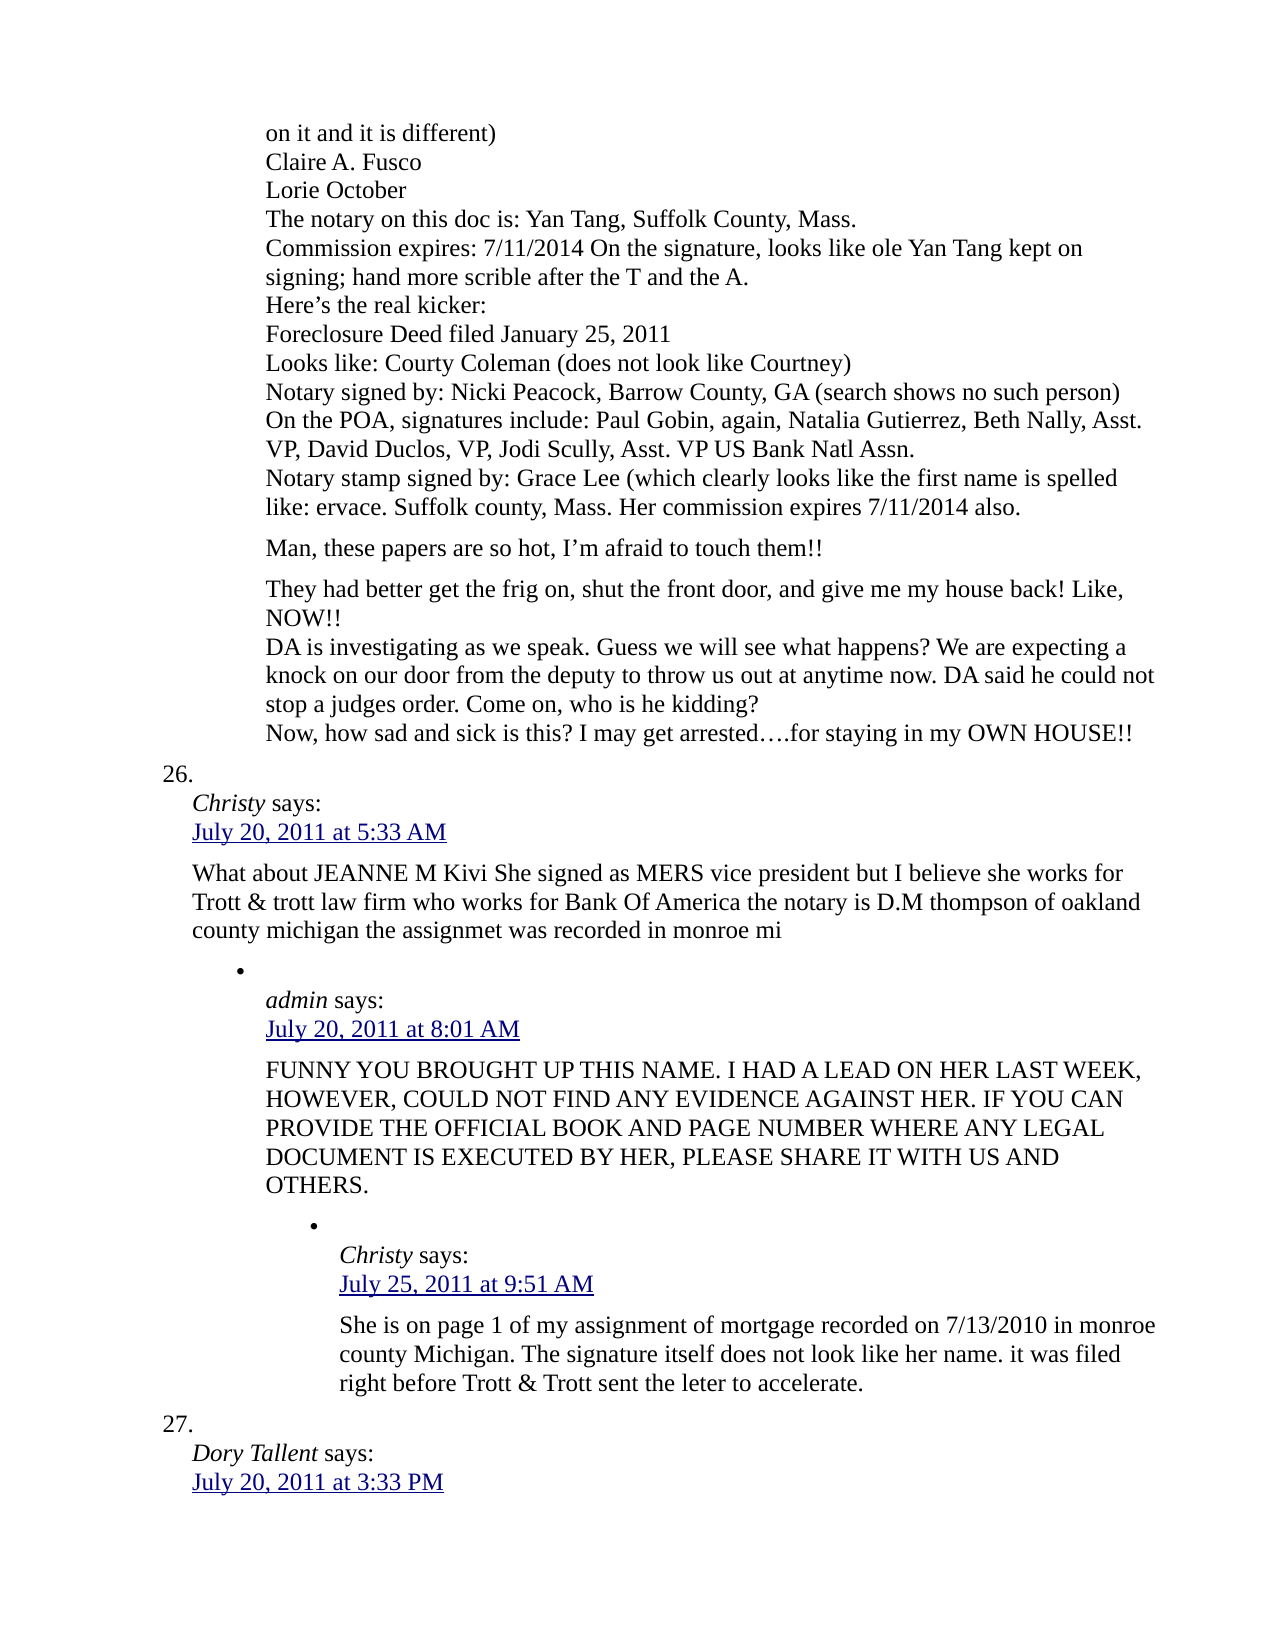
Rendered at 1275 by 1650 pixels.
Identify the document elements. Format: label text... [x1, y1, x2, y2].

list What about JEANNE M Kivi She signed as MERS vice president but I believe she works for Trott & trott law firm who works for Bank Of America the notary is D.M thompson of oakland county michigan the assignmet was recorded in monroe mi [162, 858, 1157, 944]
list admin says: [236, 986, 1157, 1014]
list July 25, 2011 at 9:51 AM [309, 1269, 1157, 1298]
list Christy says: [309, 1241, 1157, 1269]
list on it and it is different) Claire A. Fusco Lorie October The notary on this doc is: Yan Tang, Suffolk County, Mass. Commission expires: 7/11/2014 On the signature, looks like ole Yan Tang kept on signing; hand more scrible after the T and the A. Here’s the real kicker: Foreclosure Deed filed January 25, 2011 Looks like: Courty Coleman (does not look like Courtney) Notary signed by: Nicki Peacock, Barrow County, GA (search shows no such person) On the POA, signatures include: Paul Gobin, again, Natalia Gutierrez, Beth Nally, Asst. VP, David Duclos, VP, Jodi Scully, Asst. VP US Bank Natl Assn. Notary stamp signed by: Grace Lee (which clearly looks like the first name is spelled like: ervace. Suffolk county, Mass. Her commission expires 7/11/2014 also. [236, 118, 1157, 521]
list Christy says: [162, 788, 1157, 817]
list July 20, 2011 at 8:01 AM [236, 1014, 1157, 1043]
list July 20, 2011 at 5:33 AM [162, 817, 1157, 846]
list FUNNY YOU BROUGHT UP THIS NAME. I HAD A LEAD ON HER LAST WEEK, HOWEVER, COULD NOT FIND ANY EVIDENCE AGAINST HER. IF YOU CAN PROVIDE THE OFFICIAL BOOK AND PAGE NUMBER WHERE ANY LEGAL DOCUMENT IS EXECUTED BY HER, PLEASE SHARE IT WITH US AND OTHERS. [236, 1056, 1157, 1199]
list July 20, 2011 at 3:33 PM [162, 1467, 1157, 1496]
list Man, these papers are so hot, I’m afraid to touch them!! [236, 533, 1157, 562]
list She is on page 1 of my assignment of mortgage recorded on 7/13/2010 in monroe county Michigan. The signature itself does not look like her name. it was filed right before Trott & Trott sent the leter to accelerate. [309, 1311, 1157, 1397]
list Dory Tallent says: [162, 1438, 1157, 1467]
list They had better get the frig on, shut the front door, and give me my house back! Like, NOW!! DA is investigating as we speak. Guess we will see what happens? We are expecting a knock on our door from the deputy to throw us out at anytime now. DA said he could not stop a judges order. Come on, who is he kidding? Now, how sad and sick is this? I may get arrested….for staying in my OWN HOUSE!! [236, 574, 1157, 747]
